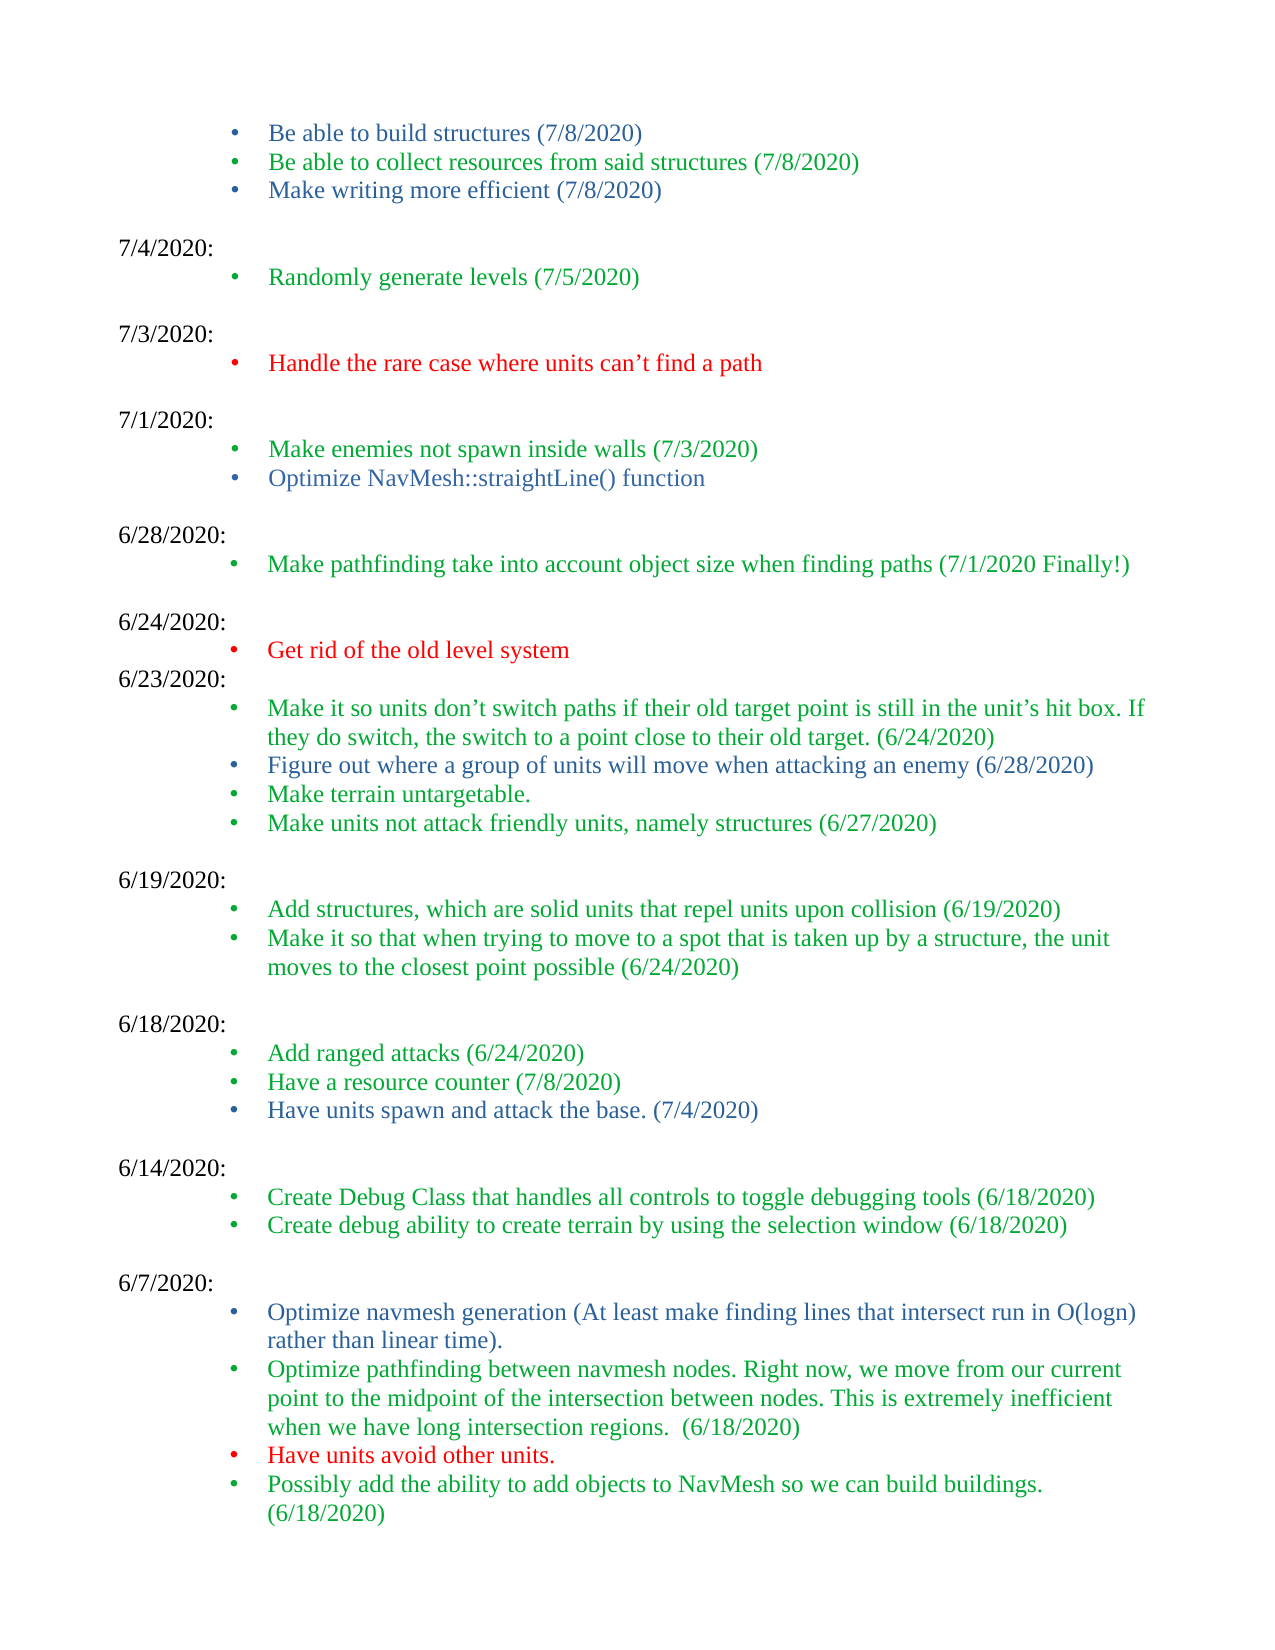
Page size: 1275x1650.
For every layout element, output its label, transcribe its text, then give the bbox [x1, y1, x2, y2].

list Possibly add the ability to add objects to NavMesh so we can build buildings. (6/18/2020) [229, 1469, 1157, 1527]
list Optimize navmesh generation (At least make finding lines that intersect run in O(logn) rather than linear time). [229, 1297, 1157, 1354]
list Make it so that when trying to move to a spot that is taken up by a structure, the unit moves to the closest point possible (6/24/2020) [229, 923, 1157, 981]
text 6/19/2020: [118, 866, 1157, 894]
list Optimize pathfinding between navmesh nodes. Right now, we move from our current point to the midpoint of the intersection between nodes. This is extremely inefficient when we have long intersection regions. (6/18/2020) [229, 1354, 1157, 1441]
list Have units avoid other units. [229, 1441, 1157, 1469]
list Make it so units don’t switch paths if their old target point is still in the unit’s hit box. If they do switch, the switch to a point close to their old target. (6/24/2020) [229, 693, 1157, 751]
list Add structures, which are solid units that repel units upon collision (6/19/2020) [229, 894, 1157, 923]
list Be able to collect resources from said structures (7/8/2020) [231, 147, 1157, 176]
list Have units spawn and attack the base. (7/4/2020) [229, 1096, 1157, 1124]
list Optimize NavMesh::straightLine() function [231, 463, 1157, 492]
list Make enemies not spawn inside walls (7/3/2020) [231, 434, 1157, 463]
text 7/3/2020: [118, 319, 1157, 348]
text 6/28/2020: [118, 521, 1157, 549]
list Create Debug Class that handles all controls to toggle debugging tools (6/18/2020) [229, 1182, 1157, 1211]
text 6/24/2020: [118, 607, 1157, 636]
text 7/4/2020: [118, 233, 1157, 262]
list Handle the rare case where units can’t find a path [231, 348, 1157, 377]
list Create debug ability to create terrain by using the selection window (6/18/2020) [229, 1211, 1157, 1239]
text 6/18/2020: [118, 1009, 1157, 1038]
list Add ranged attacks (6/24/2020) [229, 1038, 1157, 1067]
list Have a resource counter (7/8/2020) [229, 1067, 1157, 1096]
list Figure out where a group of units will move when attacking an enemy (6/28/2020) [229, 751, 1157, 779]
text 6/7/2020: [118, 1268, 1157, 1297]
text 6/23/2020: [118, 664, 1157, 693]
list Make writing more efficient (7/8/2020) [231, 176, 1157, 204]
text 6/14/2020: [118, 1153, 1157, 1182]
list Make terrain untargetable. [229, 779, 1157, 808]
list Make pathfinding take into account object size when finding paths (7/1/2020 Finally!) [229, 549, 1157, 578]
list Randomly generate levels (7/5/2020) [231, 262, 1157, 291]
list Get rid of the old level system [229, 636, 1157, 664]
list Make units not attack friendly units, namely structures (6/27/2020) [229, 808, 1157, 837]
list Be able to build structures (7/8/2020) [231, 118, 1157, 147]
text 7/1/2020: [118, 406, 1157, 434]
